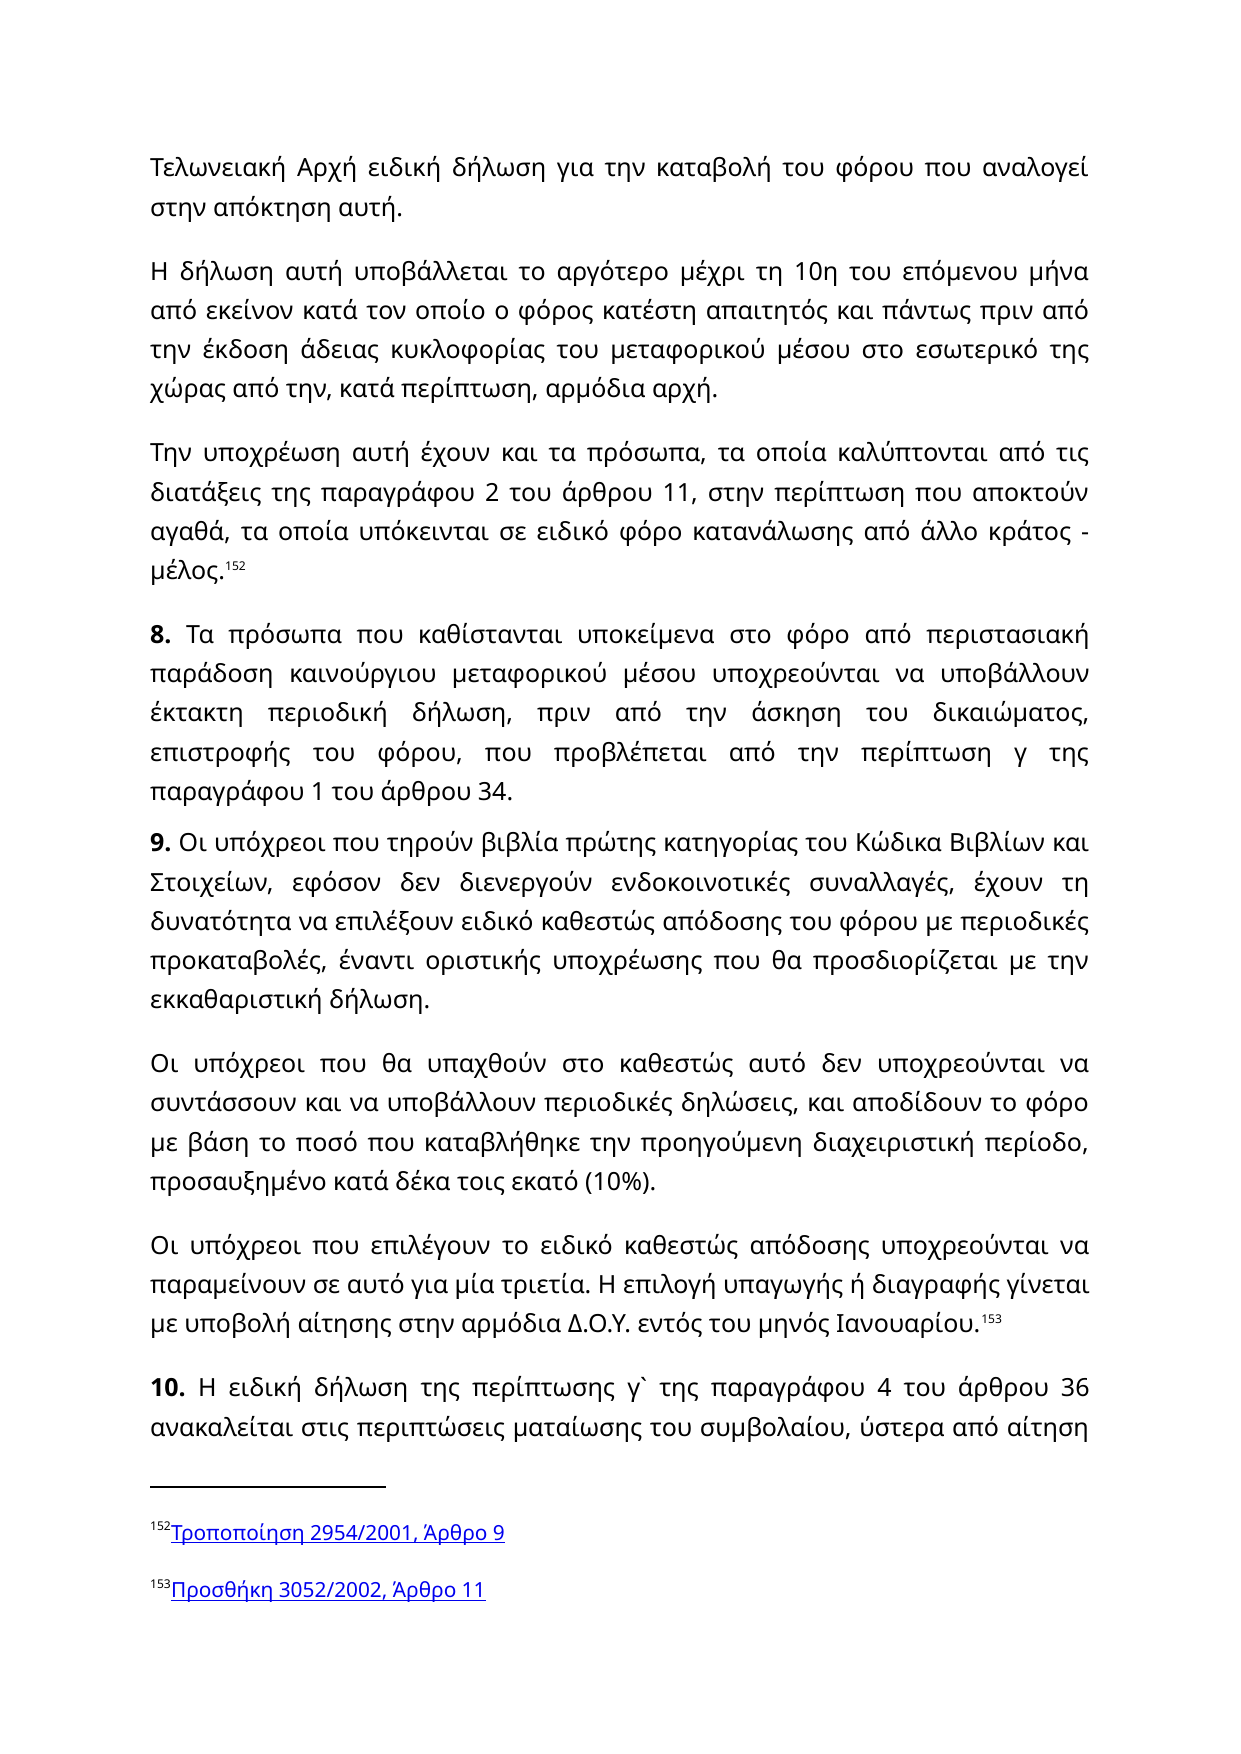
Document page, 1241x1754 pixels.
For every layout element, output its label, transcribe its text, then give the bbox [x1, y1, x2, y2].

text Τροποποίηση 2954/2001, Άρθρο 9 [150, 1518, 1090, 1546]
text 8. Τα πρόσωπα που καθίστανται υποκείμενα στο φόρο από περιστασιακή παράδοση καινούργιου μεταφορικού μέσου υποχρεούνται να υποβάλλουν έκτακτη περιοδική δήλωση, πριν από την άσκηση του δικαιώματος, επιστροφής του φόρου, που προβλέπεται από την περίπτωση γ της παραγράφου 1 του άρθρου 34. [150, 617, 1090, 807]
text Προσθήκη 3052/2002, Άρθρο 11 [150, 1576, 1090, 1604]
text 9. Οι υπόχρεοι που τηρούν βιβλία πρώτης κατηγορίας του Κώδικα Βιβλίων και Στοιχείων, εφόσον δεν διενεργούν ενδοκοινοτικές συναλλαγές, έχουν τη δυνατότητα να επιλέξουν ειδικό καθεστώς απόδοσης του φόρου με περιοδικές προκαταβολές, έναντι οριστικής υποχρέωσης που θα προσδιορίζεται με την εκκαθαριστική δήλωση. [150, 825, 1090, 1016]
text Την υποχρέωση αυτή έχουν και τα πρόσωπα, τα οποία καλύπτονται από τις διατάξεις της παραγράφου 2 του άρθρου 11, στην περίπτωση που αποκτούν αγαθά, τα οποία υπόκεινται σε ειδικό φόρο κατανάλωσης από άλλο κράτος - μέλος. [150, 435, 1090, 587]
text 10. Η ειδική δήλωση της περίπτωσης γ` της παραγράφου 4 του άρθρου 36 ανακαλείται στις περιπτώσεις ματαίωσης του συμβολαίου, ύστερα από αίτηση [150, 1370, 1090, 1443]
text Οι υπόχρεοι που θα υπαχθούν στο καθεστώς αυτό δεν υποχρεούνται να συντάσσουν και να υποβάλλουν περιοδικές δηλώσεις, και αποδίδουν το φόρο με βάση το ποσό που καταβλήθηκε την προηγούμενη διαχειριστική περίοδο, προσαυξημένο κατά δέκα τοις εκατό (10%). [150, 1046, 1090, 1197]
text Τελωνειακή Αρχή ειδική δήλωση για την καταβολή του φόρου που αναλογεί στην απόκτηση αυτή. [150, 150, 1090, 223]
text Οι υπόχρεοι που επιλέγουν το ειδικό καθεστώς απόδοσης υποχρεούνται να παραμείνουν σε αυτό για μία τριετία. Η επιλογή υπαγωγής ή διαγραφής γίνεται με υποβολή αίτησης στην αρμόδια Δ.Ο.Υ. εντός του μηνός Ιανουαρίου. [150, 1227, 1090, 1340]
text Η δήλωση αυτή υποβάλλεται το αργότερο μέχρι τη 10η του επόμενου μήνα από εκείνον κατά τον οποίο ο φόρος κατέστη απαιτητός και πάντως πριν από την έκδοση άδειας κυκλοφορίας του μεταφορικού μέσου στο εσωτερικό της χώρας από την, κατά περίπτωση, αρμόδια αρχή. [150, 253, 1090, 405]
